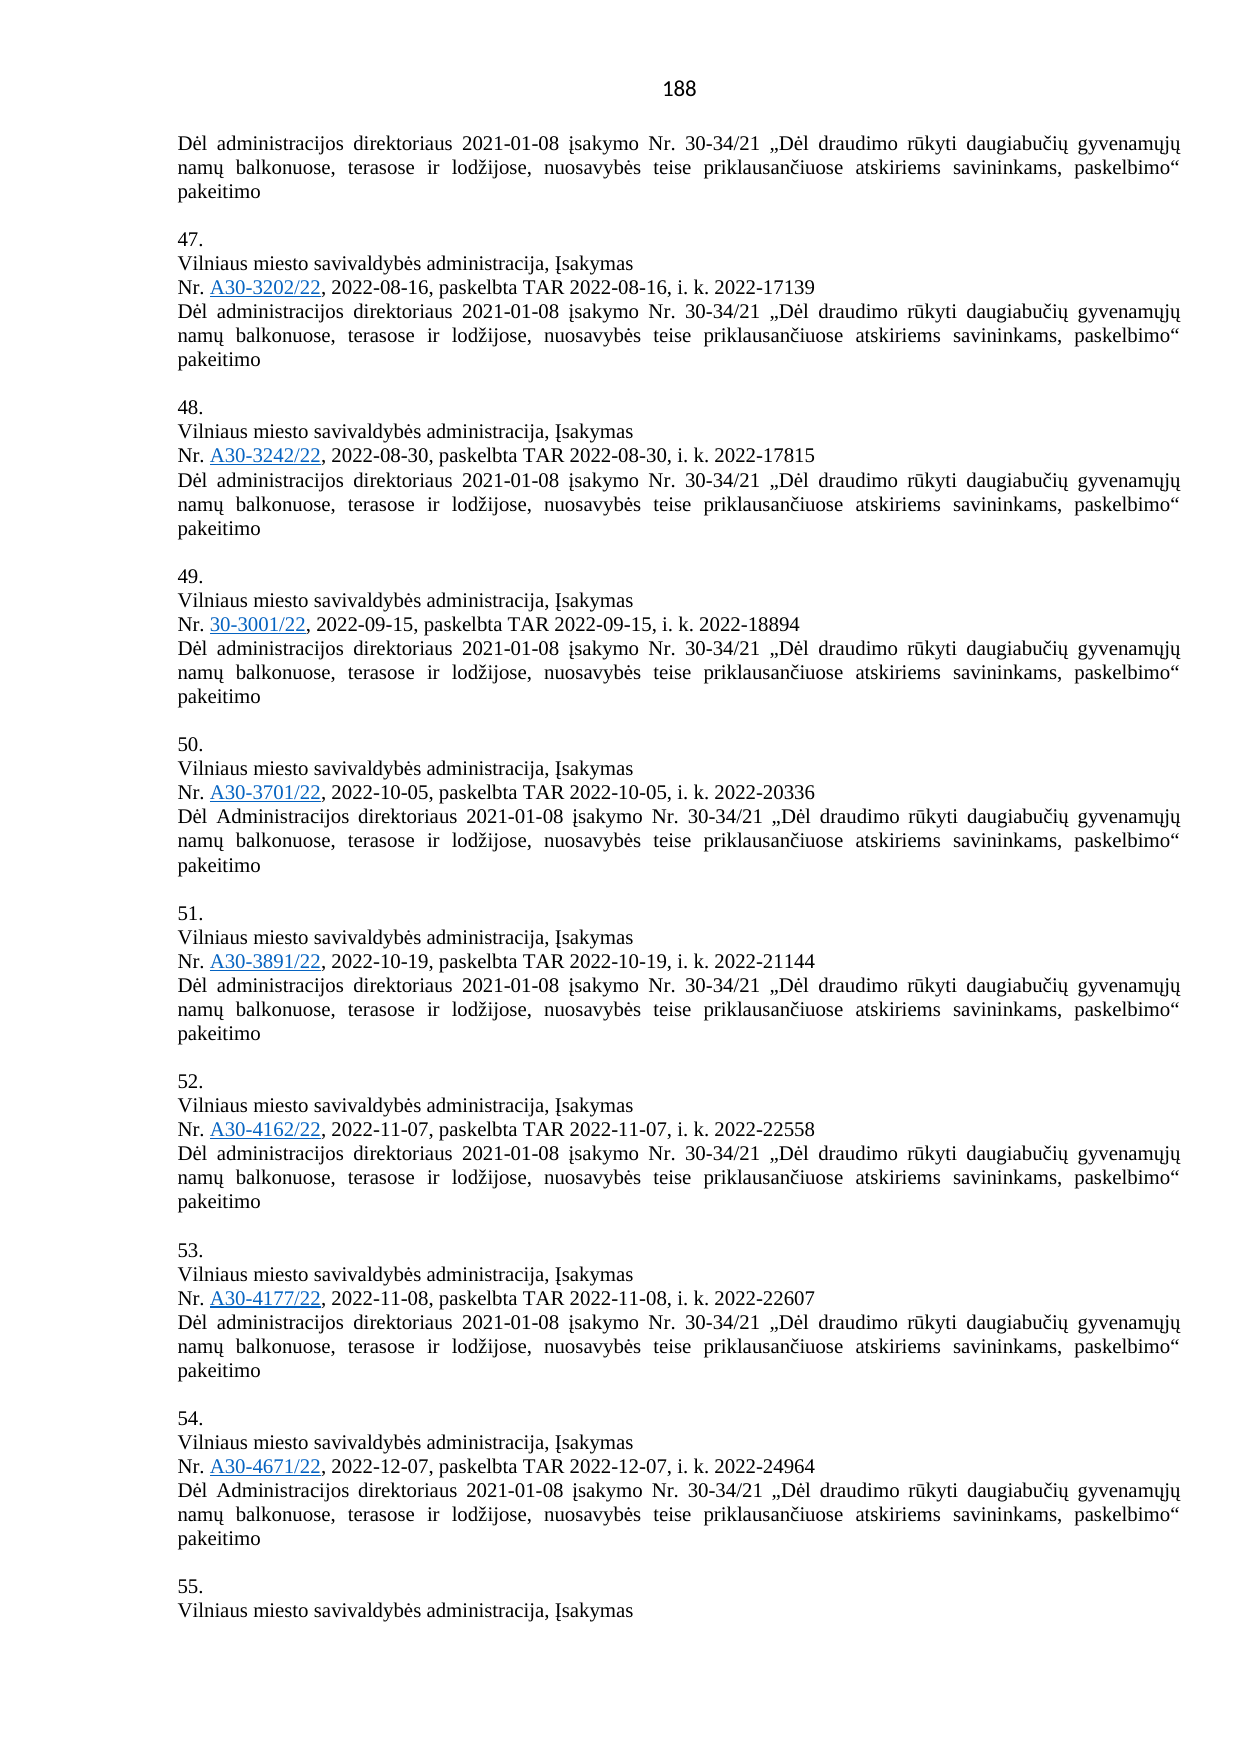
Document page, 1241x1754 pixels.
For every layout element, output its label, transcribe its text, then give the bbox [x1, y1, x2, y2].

text 54. [177, 1406, 1181, 1430]
text Vilniaus miesto savivaldybės administracija, Įsakymas [177, 925, 1181, 949]
text Dėl administracijos direktoriaus 2021-01-08 įsakymo Nr. 30-34/21 „Dėl draudimo rūkyti daugiabučių gyvenamųjų namų balkonuose, terasose ir lodžijose, nuosavybės teise priklausančiuose atskiriems savininkams, paskelbimo“ pakeitimo [177, 973, 1181, 1045]
text Vilniaus miesto savivaldybės administracija, Įsakymas [177, 1598, 1181, 1622]
text 51. [177, 901, 1181, 925]
text Dėl Administracijos direktoriaus 2021-01-08 įsakymo Nr. 30-34/21 „Dėl draudimo rūkyti daugiabučių gyvenamųjų namų balkonuose, terasose ir lodžijose, nuosavybės teise priklausančiuose atskiriems savininkams, paskelbimo“ pakeitimo [177, 1478, 1181, 1550]
text Dėl administracijos direktoriaus 2021-01-08 įsakymo Nr. 30-34/21 „Dėl draudimo rūkyti daugiabučių gyvenamųjų namų balkonuose, terasose ir lodžijose, nuosavybės teise priklausančiuose atskiriems savininkams, paskelbimo“ pakeitimo [177, 1310, 1181, 1382]
text 48. [177, 395, 1181, 419]
text Dėl administracijos direktoriaus 2021-01-08 įsakymo Nr. 30-34/21 „Dėl draudimo rūkyti daugiabučių gyvenamųjų namų balkonuose, terasose ir lodžijose, nuosavybės teise priklausančiuose atskiriems savininkams, paskelbimo“ pakeitimo [177, 636, 1181, 708]
text Vilniaus miesto savivaldybės administracija, Įsakymas [177, 419, 1181, 443]
text 50. [177, 732, 1181, 756]
text 55. [177, 1574, 1181, 1598]
text Nr. A30-4671/22, 2022-12-07, paskelbta TAR 2022-12-07, i. k. 2022-24964 [177, 1454, 1181, 1478]
text Nr. A30-4162/22, 2022-11-07, paskelbta TAR 2022-11-07, i. k. 2022-22558 [177, 1117, 1181, 1141]
text Dėl administracijos direktoriaus 2021-01-08 įsakymo Nr. 30-34/21 „Dėl draudimo rūkyti daugiabučių gyvenamųjų namų balkonuose, terasose ir lodžijose, nuosavybės teise priklausančiuose atskiriems savininkams, paskelbimo“ pakeitimo [177, 1141, 1181, 1213]
text Nr. A30-3202/22, 2022-08-16, paskelbta TAR 2022-08-16, i. k. 2022-17139 [177, 275, 1181, 299]
text 47. [177, 227, 1181, 251]
text Vilniaus miesto savivaldybės administracija, Įsakymas [177, 588, 1181, 612]
text Nr. A30-3891/22, 2022-10-19, paskelbta TAR 2022-10-19, i. k. 2022-21144 [177, 949, 1181, 973]
text Vilniaus miesto savivaldybės administracija, Įsakymas [177, 1262, 1181, 1286]
text Nr. A30-3242/22, 2022-08-30, paskelbta TAR 2022-08-30, i. k. 2022-17815 [177, 443, 1181, 467]
text Vilniaus miesto savivaldybės administracija, Įsakymas [177, 251, 1181, 275]
text Nr. A30-3701/22, 2022-10-05, paskelbta TAR 2022-10-05, i. k. 2022-20336 [177, 780, 1181, 804]
text Dėl Administracijos direktoriaus 2021-01-08 įsakymo Nr. 30-34/21 „Dėl draudimo rūkyti daugiabučių gyvenamųjų namų balkonuose, terasose ir lodžijose, nuosavybės teise priklausančiuose atskiriems savininkams, paskelbimo“ pakeitimo [177, 804, 1181, 877]
text Dėl administracijos direktoriaus 2021-01-08 įsakymo Nr. 30-34/21 „Dėl draudimo rūkyti daugiabučių gyvenamųjų namų balkonuose, terasose ir lodžijose, nuosavybės teise priklausančiuose atskiriems savininkams, paskelbimo“ pakeitimo [177, 131, 1181, 203]
text Vilniaus miesto savivaldybės administracija, Įsakymas [177, 756, 1181, 780]
text Dėl administracijos direktoriaus 2021-01-08 įsakymo Nr. 30-34/21 „Dėl draudimo rūkyti daugiabučių gyvenamųjų namų balkonuose, terasose ir lodžijose, nuosavybės teise priklausančiuose atskiriems savininkams, paskelbimo“ pakeitimo [177, 467, 1181, 540]
text 49. [177, 564, 1181, 588]
text 52. [177, 1069, 1181, 1093]
text Vilniaus miesto savivaldybės administracija, Įsakymas [177, 1093, 1181, 1117]
text Vilniaus miesto savivaldybės administracija, Įsakymas [177, 1430, 1181, 1454]
text 53. [177, 1237, 1181, 1262]
text Nr. A30-4177/22, 2022-11-08, paskelbta TAR 2022-11-08, i. k. 2022-22607 [177, 1286, 1181, 1310]
text Dėl administracijos direktoriaus 2021-01-08 įsakymo Nr. 30-34/21 „Dėl draudimo rūkyti daugiabučių gyvenamųjų namų balkonuose, terasose ir lodžijose, nuosavybės teise priklausančiuose atskiriems savininkams, paskelbimo“ pakeitimo [177, 299, 1181, 371]
text Nr. 30-3001/22, 2022-09-15, paskelbta TAR 2022-09-15, i. k. 2022-18894 [177, 612, 1181, 636]
